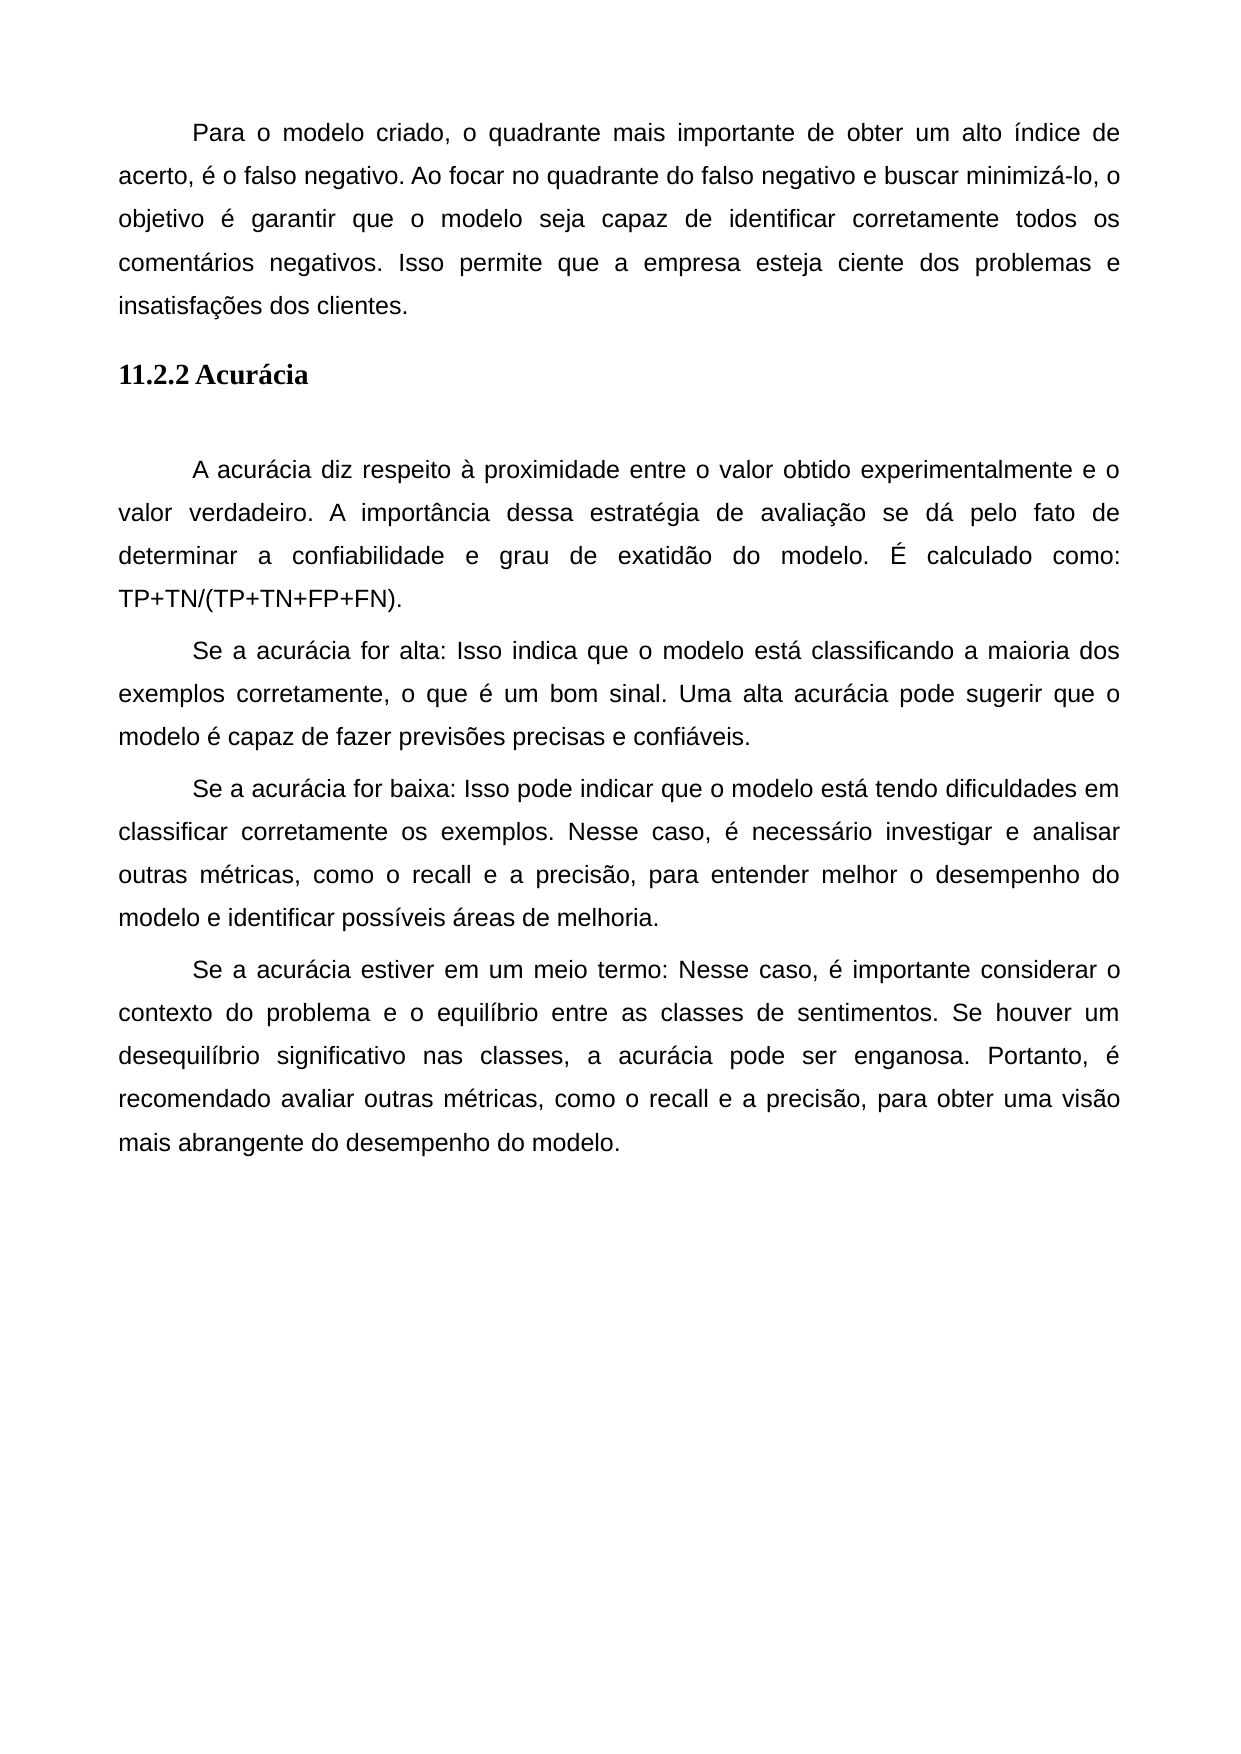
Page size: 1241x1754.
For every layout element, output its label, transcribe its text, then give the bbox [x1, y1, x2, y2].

text Para o modelo criado, o quadrante mais importante de obter um alto índice de acerto, é o falso negativo. Ao focar no quadrante do falso negativo e buscar minimizá-lo, o objetivo é garantir que o modelo seja capaz de identificar corretamente todos os comentários negativos. Isso permite que a empresa esteja ciente dos problemas e insatisfações dos clientes. [118, 118, 1122, 319]
text Se a acurácia for baixa: Isso pode indicar que o modelo está tendo dificuldades em classificar corretamente os exemplos. Nesse caso, é necessário investigar e analisar outras métricas, como o recall e a precisão, para entender melhor o desempenho do modelo e identificar possíveis áreas de melhoria. [118, 774, 1122, 932]
subtitle 11.2.2 Acurácia [118, 357, 1122, 391]
text Se a acurácia estiver em um meio termo: Nesse caso, é importante considerar o contexto do problema e o equilíbrio entre as classes de sentimentos. Se houver um desequilíbrio significativo nas classes, a acurácia pode ser enganosa. Portanto, é recomendado avaliar outras métricas, como o recall e a precisão, para obter uma visão mais abrangente do desempenho do modelo. [118, 955, 1122, 1156]
text Se a acurácia for alta: Isso indica que o modelo está classificando a maioria dos exemplos corretamente, o que é um bom sinal. Uma alta acurácia pode sugerir que o modelo é capaz de fazer previsões precisas e confiáveis. [118, 636, 1122, 751]
text A acurácia diz respeito à proximidade entre o valor obtido experimentalmente e o valor verdadeiro. A importância dessa estratégia de avaliação se dá pelo fato de determinar a confiabilidade e grau de exatidão do modelo. É calculado como: TP+TN/(TP+TN+FP+FN). [118, 455, 1122, 613]
